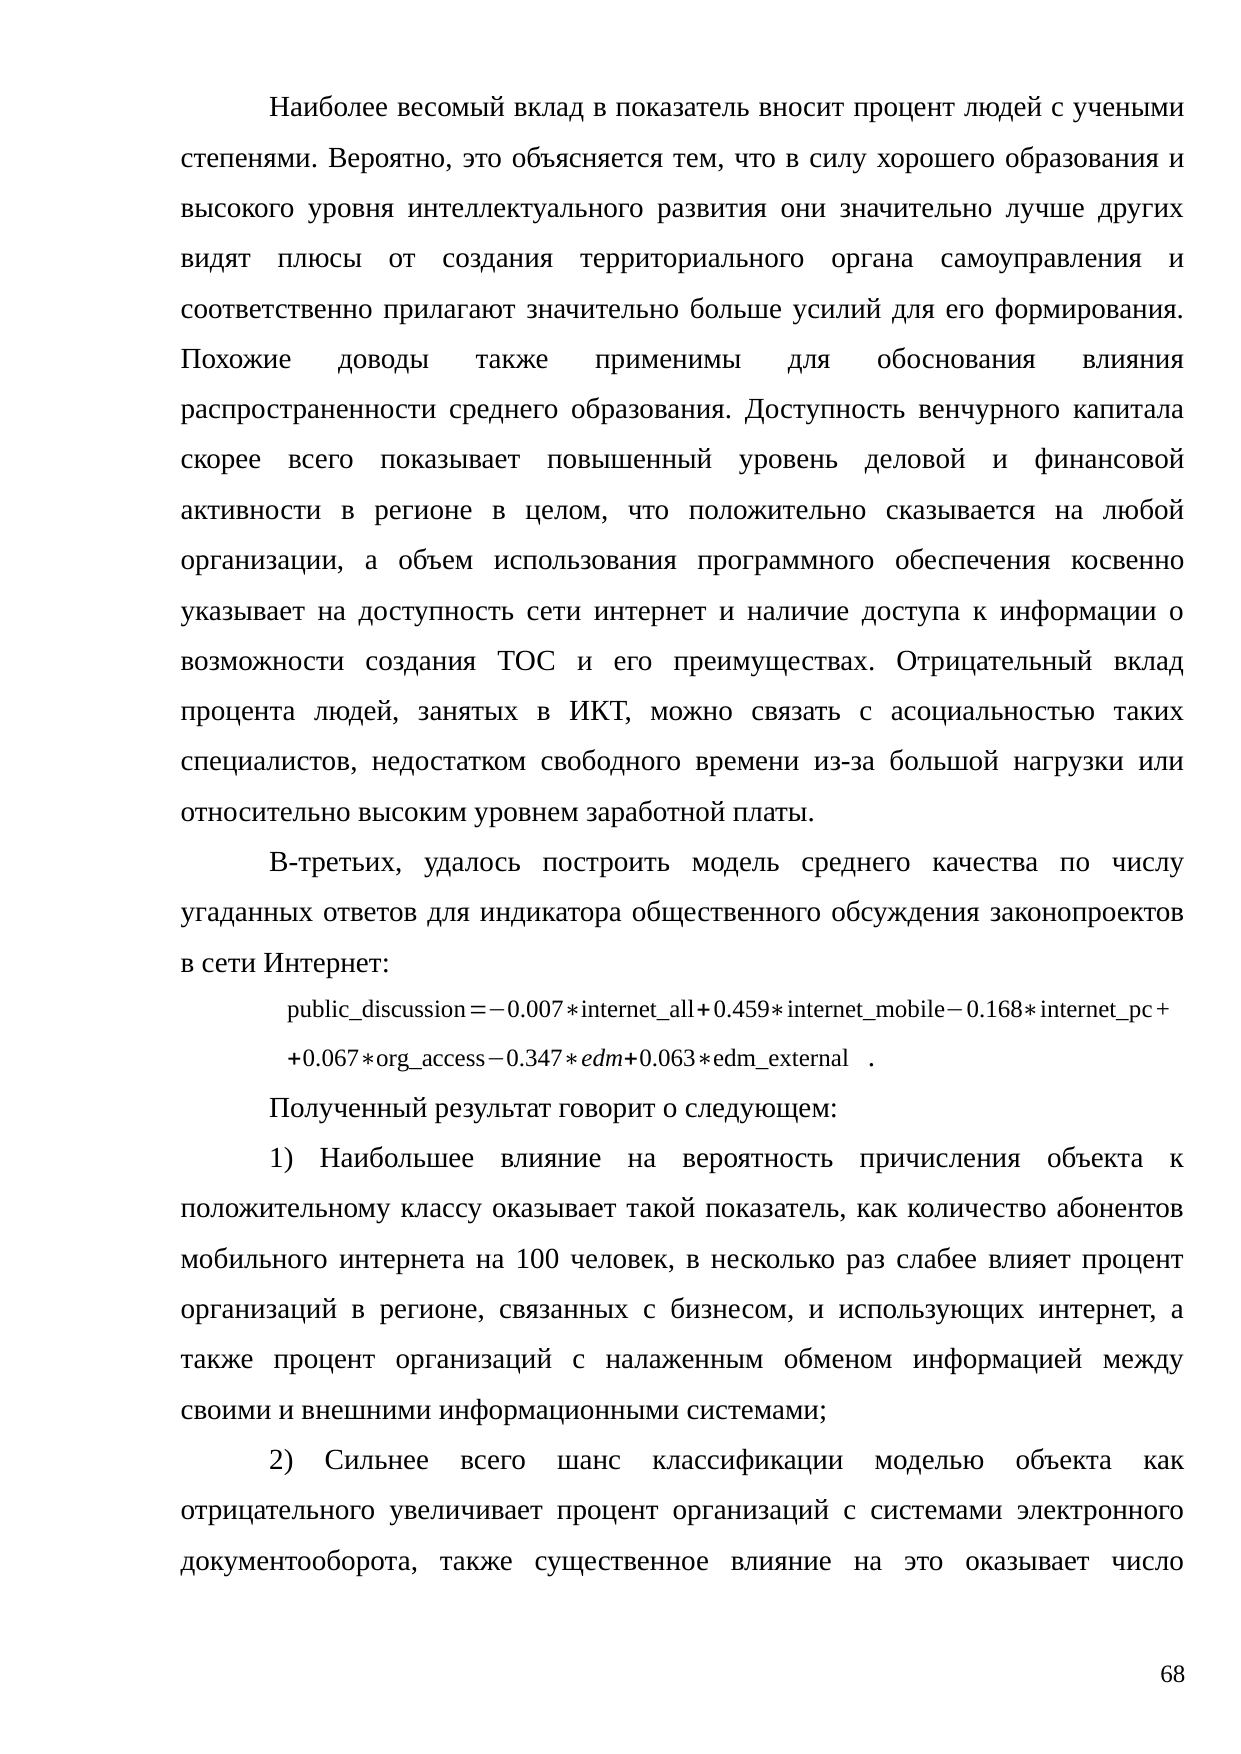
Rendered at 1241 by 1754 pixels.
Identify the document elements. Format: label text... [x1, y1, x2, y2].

text 2) Сильнее всего шанс классификации моделью объекта как отрицательного увеличивает процент организаций с системами электронного документооборота, также существенное влияние на это оказывает число [180, 1442, 1185, 1576]
text Полученный результат говорит о следующем: [180, 1090, 1185, 1123]
text Наиболее весомый вклад в показатель вносит процент людей с учеными степенями. Вероятно, это объясняется тем, что в силу хорошего образования и высокого уровня интеллектуального развития они значительно лучше других видят плюсы от создания территориального органа самоуправления и соответственно прилагают значительно больше усилий для его формирования. Похожие доводы также применимы для обоснования влияния распространенности среднего образования. Доступность венчурного капитала скорее всего показывает повышенный уровень деловой и финансовой активности в регионе в целом, что положительно сказывается на любой организации, а объем использования программного обеспечения косвенно указывает на доступность сети интернет и наличие доступа к информации о возможности создания ТОС и его преимуществах. Отрицательный вклад процента людей, занятых в ИКТ, можно связать с асоциальностью таких специалистов, недостатком свободного времени из-за большой нагрузки или относительно высоким уровнем заработной платы. [180, 89, 1185, 827]
text . [180, 1039, 1185, 1073]
text В-третьих, удалось построить модель среднего качества по числу угаданных ответов для индикатора общественного обсуждения законопроектов в сети Интернет: [180, 844, 1185, 978]
text 1) Наибольшее влияние на вероятность причисления объекта к положительному классу оказывает такой показатель, как количество абонентов мобильного интернета на 100 человек, в несколько раз слабее влияет процент организаций в регионе, связанных с бизнесом, и использующих интернет, а также процент организаций с налаженным обменом информацией между своими и внешними информационными системами; [180, 1140, 1185, 1425]
